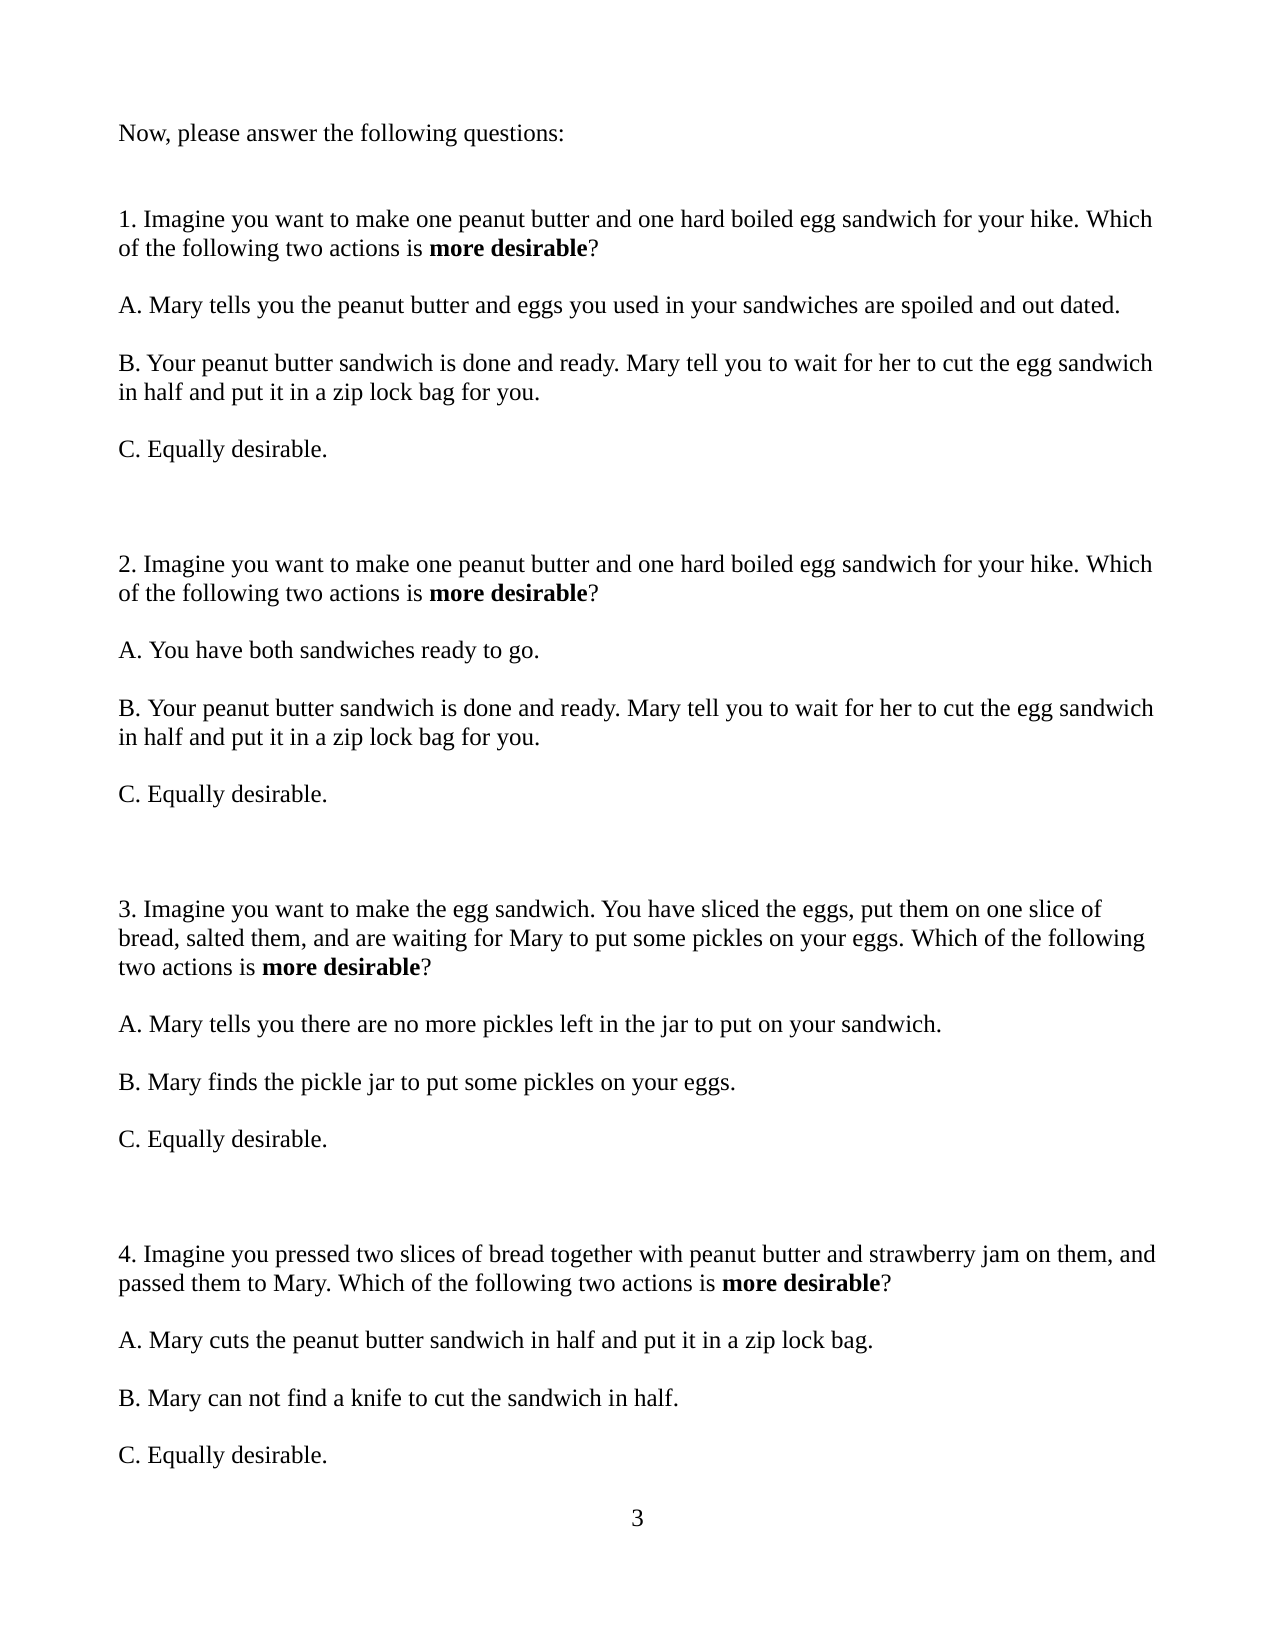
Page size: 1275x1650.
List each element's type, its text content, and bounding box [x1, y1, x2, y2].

text B. Your peanut butter sandwich is done and ready. Mary tell you to wait for her to cut the egg sandwich in half and put it in a zip lock bag for you. [118, 348, 1157, 406]
text C. Equally desirable. [118, 1124, 1157, 1153]
text C. Equally desirable. [118, 779, 1157, 808]
text A. Mary tells you there are no more pickles left in the jar to put on your sandwich. [118, 1009, 1157, 1038]
text 2. Imagine you want to make one peanut butter and one hard boiled egg sandwich for your hike. Which of the following two actions is more desirable? [118, 549, 1157, 607]
text B. Mary can not find a knife to cut the sandwich in half. [118, 1383, 1157, 1412]
text A. Mary tells you the peanut butter and eggs you used in your sandwiches are spoiled and out dated. [118, 291, 1157, 319]
text 4. Imagine you pressed two slices of bread together with peanut butter and strawberry jam on them, and passed them to Mary. Which of the following two actions is more desirable? [118, 1239, 1157, 1297]
text 3. Imagine you want to make the egg sandwich. You have sliced the eggs, put them on one slice of bread, salted them, and are waiting for Mary to put some pickles on your eggs. Which of the following two actions is more desirable? [118, 894, 1157, 981]
text B. Your peanut butter sandwich is done and ready. Mary tell you to wait for her to cut the egg sandwich in half and put it in a zip lock bag for you. [118, 693, 1157, 751]
text C. Equally desirable. [118, 1441, 1157, 1469]
text B. Mary finds the pickle jar to put some pickles on your eggs. [118, 1067, 1157, 1096]
text Now, please answer the following questions: [118, 118, 1157, 147]
text A. Mary cuts the peanut butter sandwich in half and put it in a zip lock bag. [118, 1326, 1157, 1354]
text C. Equally desirable. [118, 434, 1157, 463]
text 1. Imagine you want to make one peanut butter and one hard boiled egg sandwich for your hike. Which of the following two actions is more desirable? [118, 204, 1157, 262]
text A. You have both sandwiches ready to go. [118, 636, 1157, 664]
